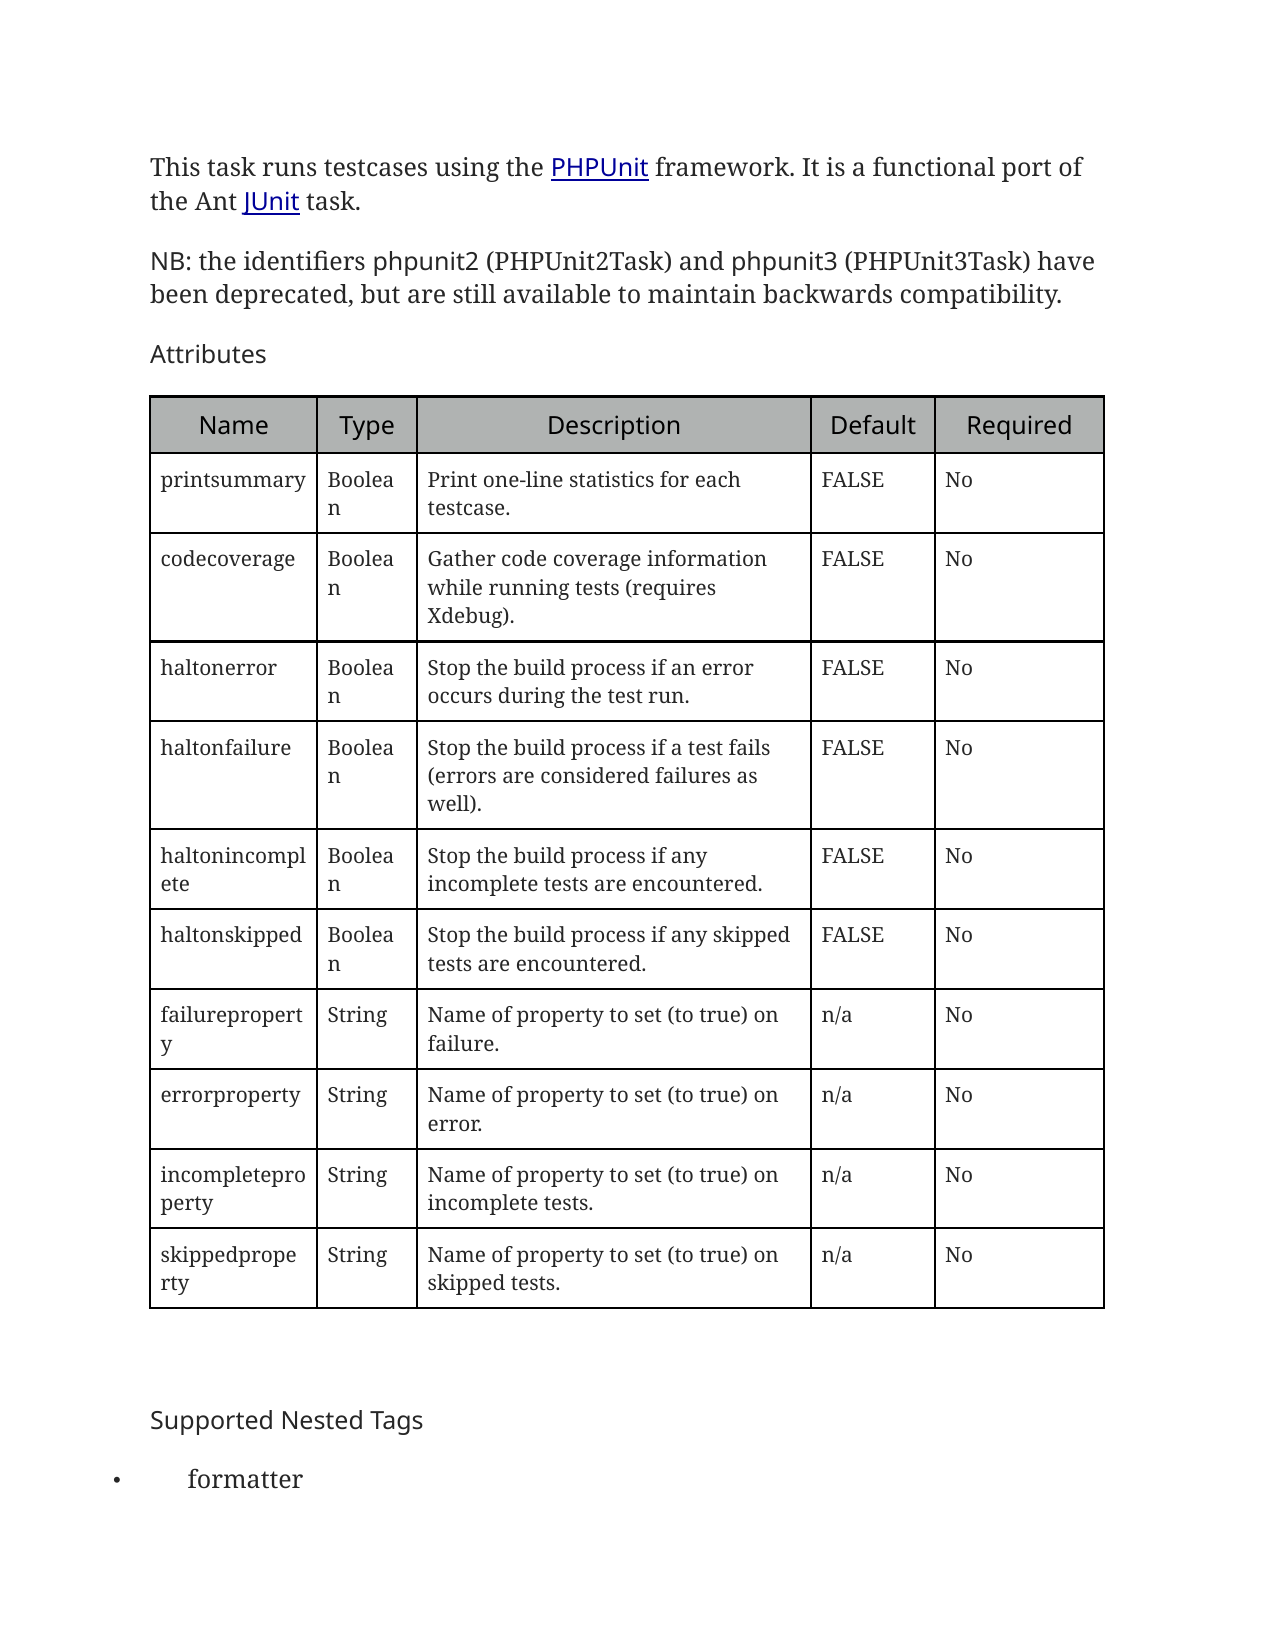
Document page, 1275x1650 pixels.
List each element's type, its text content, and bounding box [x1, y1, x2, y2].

table_cell Stop the build process if an error occurs during the test run. [418, 643, 810, 720]
table_cell haltonincomplete [151, 830, 316, 908]
table_cell Boolean [318, 830, 416, 908]
table_header Name [151, 398, 316, 452]
table_cell Print one-line statistics for each testcase. [418, 454, 810, 532]
table_cell No [936, 534, 1103, 640]
table_cell skippedproperty [151, 1229, 316, 1307]
table_cell Name of property to set (to true) on failure. [418, 990, 810, 1068]
table_cell n/a [812, 1150, 934, 1227]
table_cell codecoverage [151, 534, 316, 640]
table_header Type [318, 398, 416, 452]
table_cell Boolean [318, 643, 416, 720]
table_cell FALSE [812, 643, 934, 720]
table_cell Boolean [318, 454, 416, 532]
table_cell failureproperty [151, 990, 316, 1068]
text NB: the identifiers phpunit2 (PHPUnit2Task) and phpunit3 (PHPUnit3Task) have been deprecated, but are still available to maintain backwards compatibility. [150, 243, 1125, 311]
table_cell n/a [812, 990, 934, 1068]
table_cell Boolean [318, 910, 416, 988]
table_cell String [318, 1070, 416, 1147]
table_cell n/a [812, 1229, 934, 1307]
list formatter [112, 1461, 1125, 1495]
table_cell Stop the build process if any incomplete tests are encountered. [418, 830, 810, 908]
table_cell FALSE [812, 830, 934, 908]
table_cell Stop the build process if any skipped tests are encountered. [418, 910, 810, 988]
text Supported Nested Tags [150, 1402, 1125, 1436]
table_cell FALSE [812, 534, 934, 640]
text Attributes [150, 336, 1125, 370]
table_cell No [936, 1150, 1103, 1227]
table_cell No [936, 454, 1103, 532]
table_cell No [936, 830, 1103, 908]
table_cell No [936, 990, 1103, 1068]
table_cell No [936, 643, 1103, 720]
table_cell Boolean [318, 534, 416, 640]
table_cell FALSE [812, 722, 934, 828]
text This task runs testcases using the PHPUnit framework. It is a functional port of the Ant JUnit task. [150, 150, 1125, 218]
table_cell errorproperty [151, 1070, 316, 1147]
table_cell String [318, 1229, 416, 1307]
table_cell Boolean [318, 722, 416, 828]
table_cell Stop the build process if a test fails (errors are considered failures as well). [418, 722, 810, 828]
table_cell printsummary [151, 454, 316, 532]
table_cell Gather code coverage information while running tests (requires Xdebug). [418, 534, 810, 640]
table_cell FALSE [812, 454, 934, 532]
table_cell String [318, 990, 416, 1068]
table_header Default [812, 398, 934, 452]
table_cell Name of property to set (to true) on skipped tests. [418, 1229, 810, 1307]
table_cell Name of property to set (to true) on incomplete tests. [418, 1150, 810, 1227]
table_header Required [936, 398, 1103, 452]
table_cell No [936, 1229, 1103, 1307]
table_cell String [318, 1150, 416, 1227]
table_cell No [936, 910, 1103, 988]
table_cell n/a [812, 1070, 934, 1147]
table_cell haltonfailure [151, 722, 316, 828]
table_cell incompleteproperty [151, 1150, 316, 1227]
table_header Description [418, 398, 810, 452]
table_cell FALSE [812, 910, 934, 988]
table_cell No [936, 1070, 1103, 1147]
table_cell haltonskipped [151, 910, 316, 988]
table_cell No [936, 722, 1103, 828]
table_cell haltonerror [151, 643, 316, 720]
table_cell Name of property to set (to true) on error. [418, 1070, 810, 1147]
